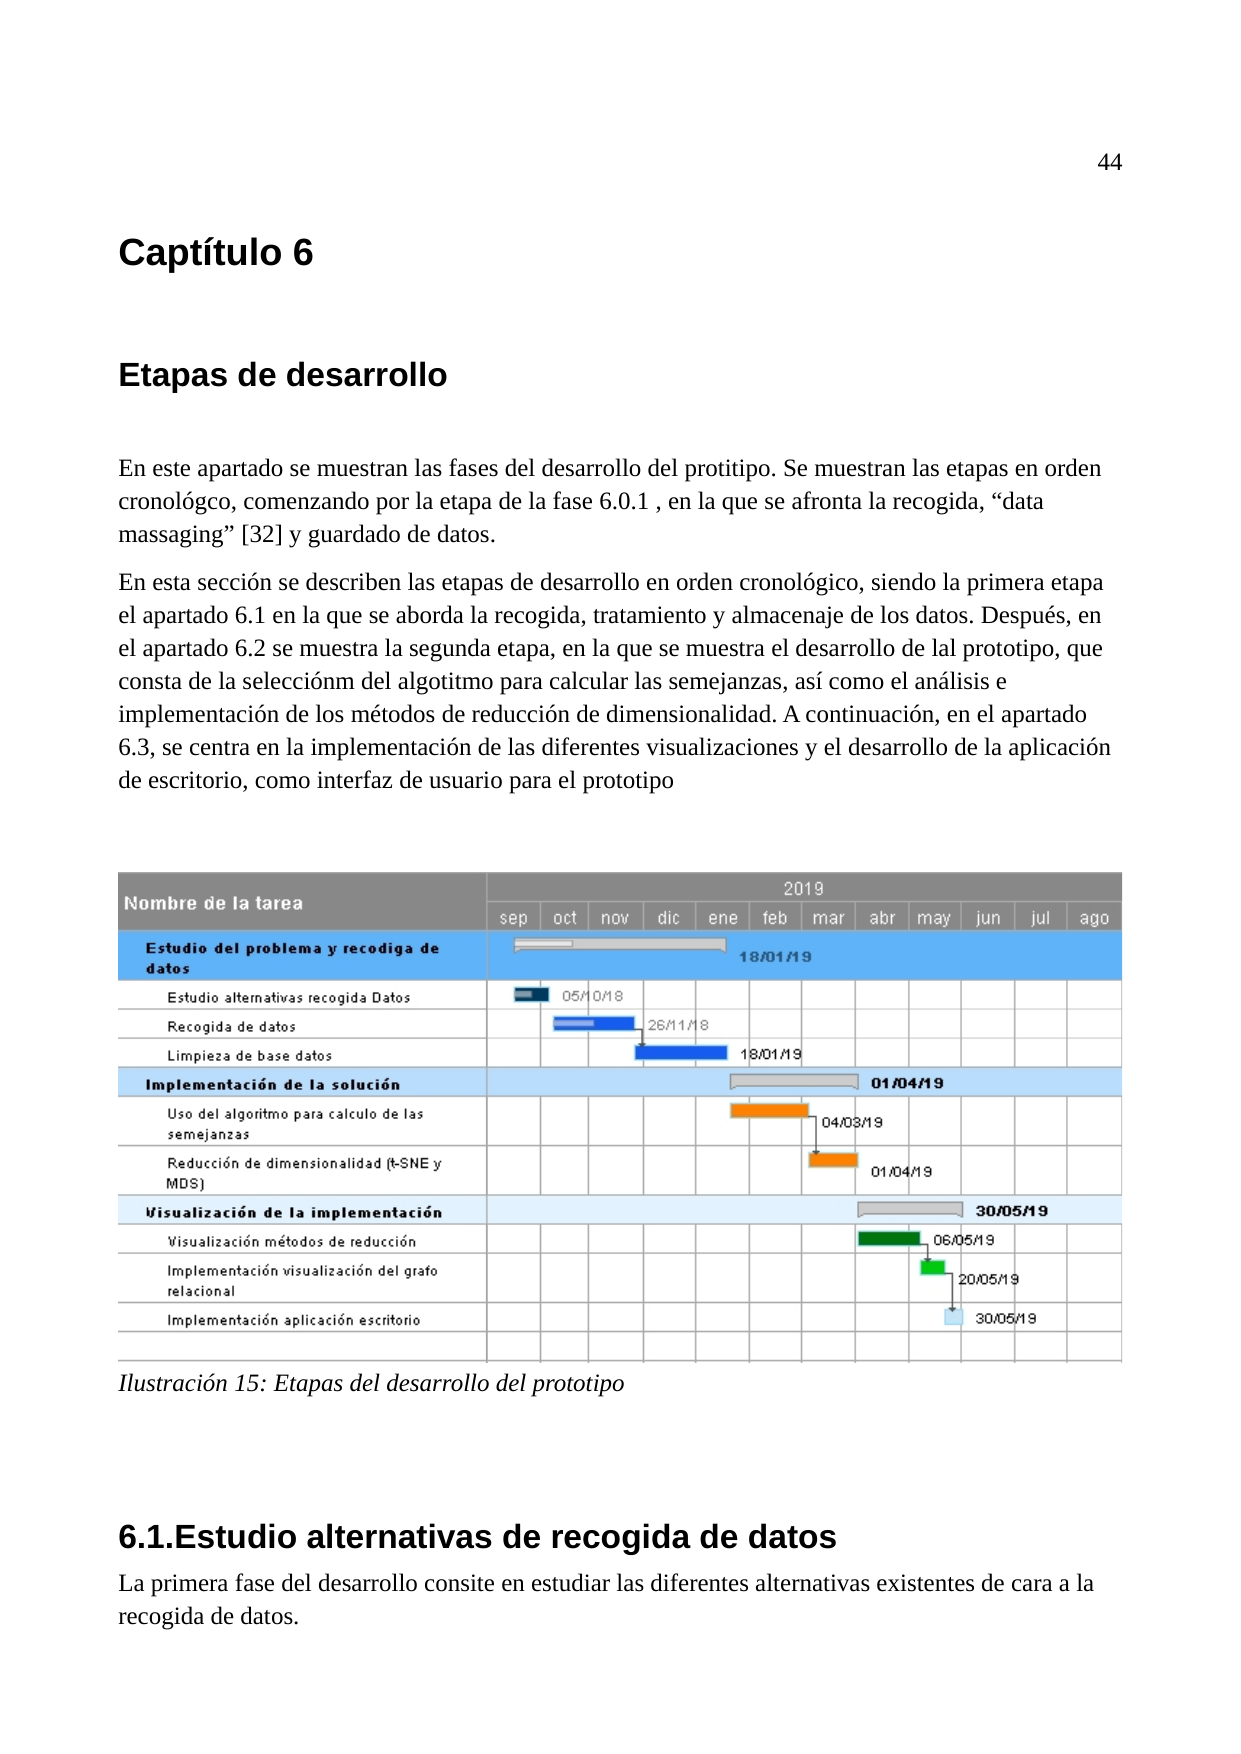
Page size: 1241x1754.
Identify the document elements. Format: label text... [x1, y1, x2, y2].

subtitle Captítulo 6 [118, 230, 1122, 274]
text En esta sección se describen las etapas de desarrollo en orden cronológico, siendo la primera etapa el apartado 6.1 en la que se aborda la recogida, tratamiento y almacenaje de los datos. Después, en el apartado 6.2 se muestra la segunda etapa, en la que se muestra el desarrollo de lal prototipo, que consta de la selecciónm del algotitmo para calcular las semejanzas, así como el análisis e implementación de los métodos de reducción de dimensionalidad. A continuación, en el apartado 6.3, se centra en la implementación de las diferentes visualizaciones y el desarrollo de la aplicación de escritorio, como interfaz de usuario para el prototipo [118, 567, 1122, 794]
picture [118, 872, 1123, 1363]
subtitle 6.1.Estudio alternativas de recogida de datos [118, 1517, 1122, 1556]
text En este apartado se muestran las fases del desarrollo del protitipo. Se muestran las etapas en orden cronológco, comenzando por la etapa de la fase 6.0.1 , en la que se afronta la recogida, “data massaging” [32] y guardado de datos. [118, 453, 1122, 548]
text La primera fase del desarrollo consite en estudiar las diferentes alternativas existentes de cara a la recogida de datos. [118, 1568, 1122, 1630]
text Ilustración 15: Etapas del desarrollo del prototipo [118, 1363, 1122, 1397]
subtitle Etapas de desarrollo [118, 355, 1122, 393]
